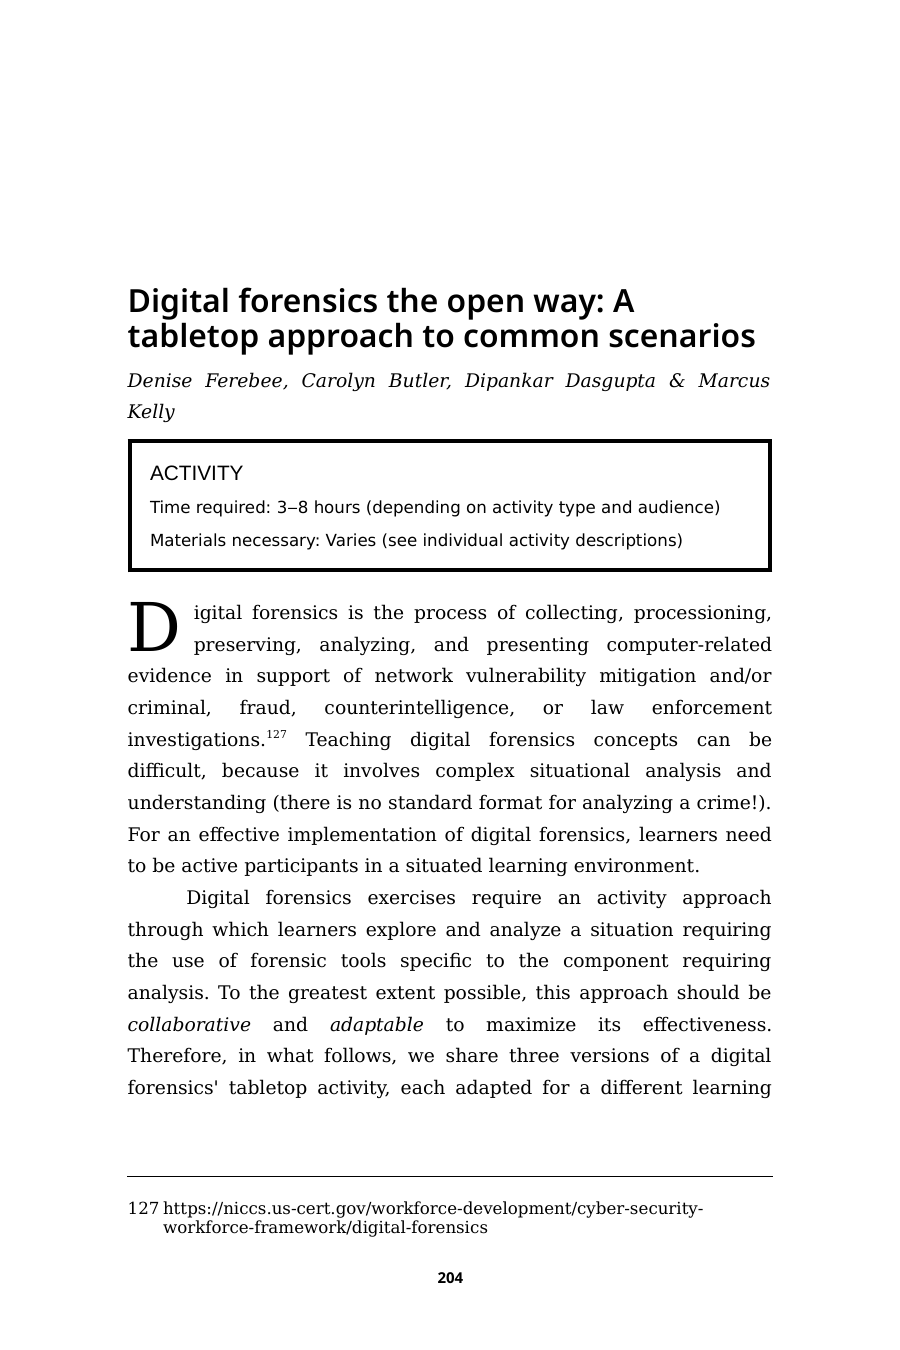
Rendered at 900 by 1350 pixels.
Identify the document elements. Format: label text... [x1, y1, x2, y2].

text Time required: 3‒8 hours (depending on activity type and audience) [132, 476, 768, 509]
text Materials necessary: Varies (see individual activity descriptions) [132, 509, 768, 568]
subtitle Digital forensics the open way: A tabletop approach to common scenarios [127, 283, 772, 357]
text Denise Ferebee, Carolyn Butler, Dipankar Dasgupta & Marcus Kelly [127, 370, 772, 423]
text Digital forensics exercises require an activity approach through which learners explore and analyze a situation requiring the use of forensic tools specific to the component requiring analysis. To the greatest extent possible, this approach should be collaborative and adaptable to maximize its effectiveness. Therefore, in what follows, we share three versions of a digital forensics' tabletop activity, each adapted for a different learning [127, 887, 772, 1099]
text Digital forensics is the process of collecting, processioning, preserving, analyzing, and presenting computer-related evidence in support of network vulnerability mitigation and/or criminal, fraud, counterintelligence, or law enforcement investigations. Teaching digital forensics concepts can be difficult, because it involves complex situational analysis and understanding (there is no standard format for analyzing a crime!). For an effective implementation of digital forensics, learners need to be active participants in a situated learning environment. [127, 602, 772, 877]
text https://niccs.us-cert.gov/workforce-development/cyber-security-workforce-framework/digital-forensics [127, 1199, 772, 1237]
text activity [132, 443, 768, 476]
